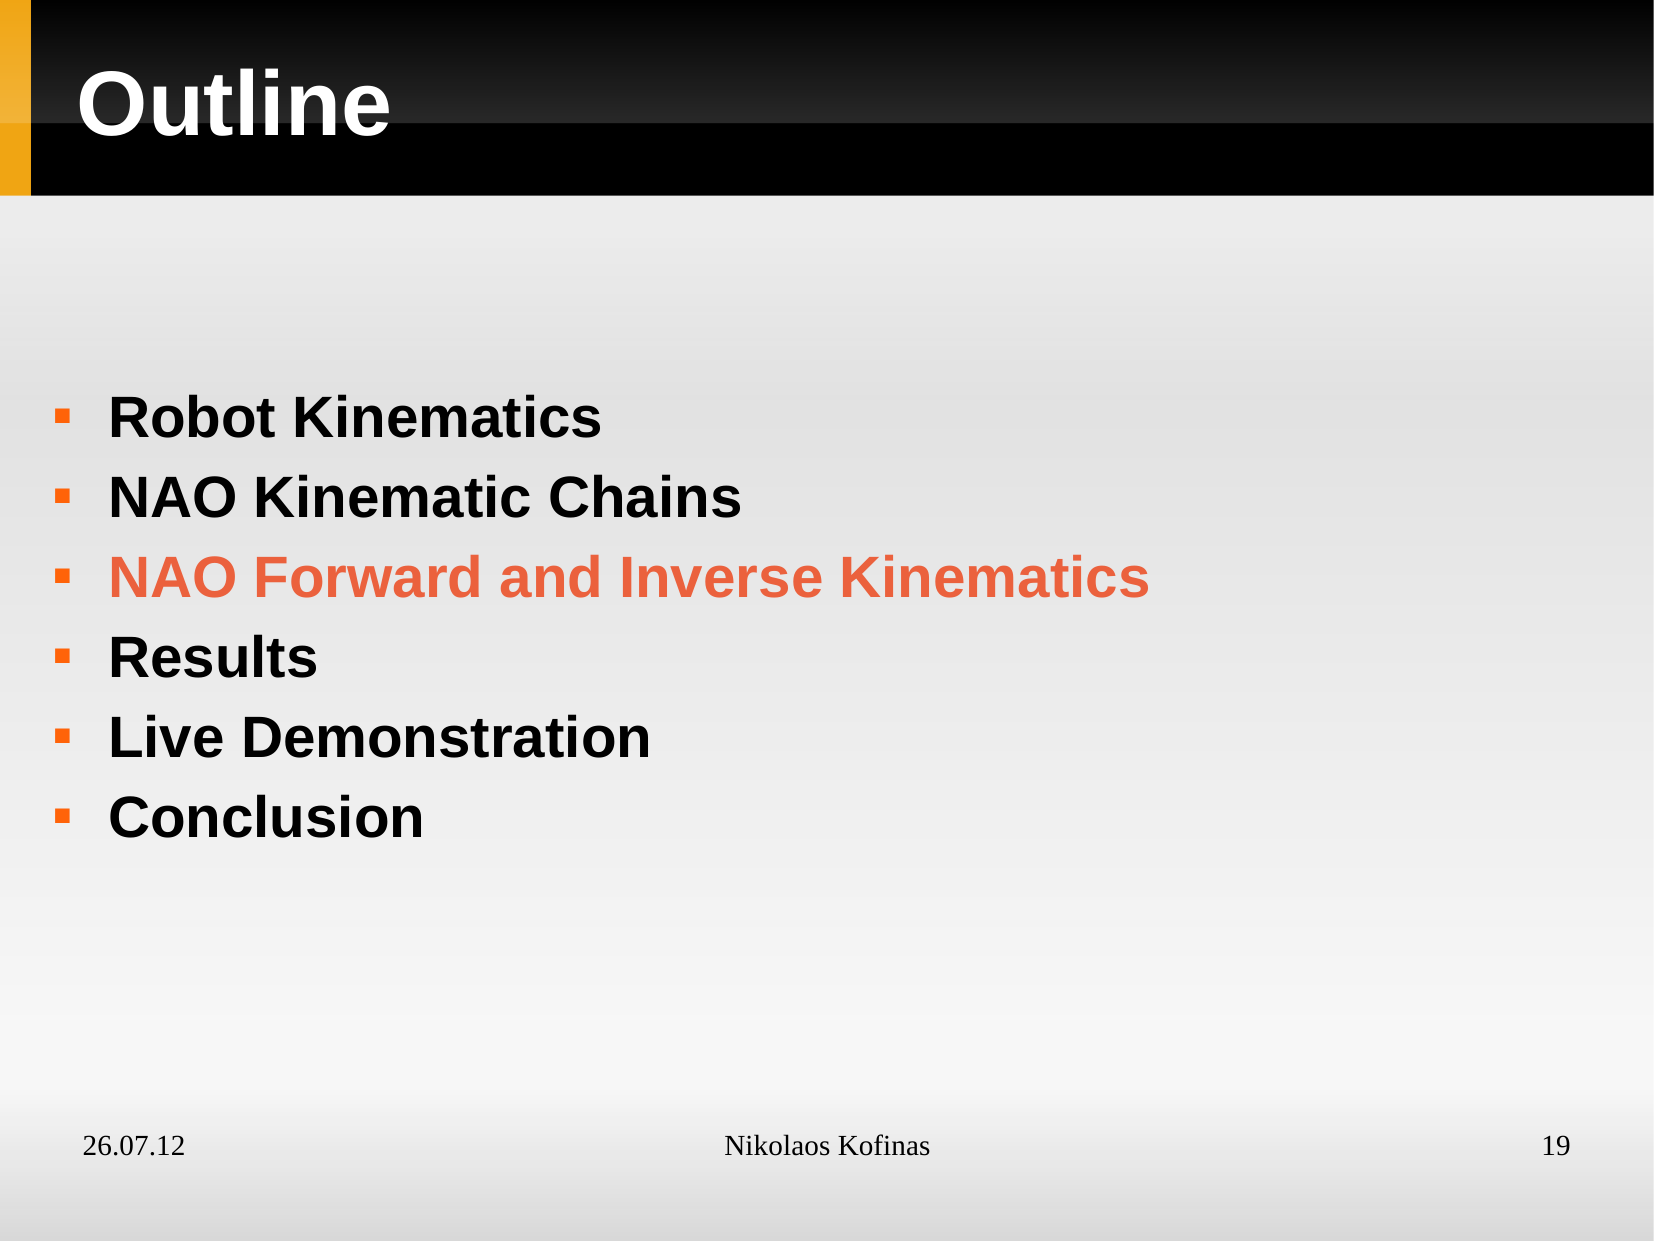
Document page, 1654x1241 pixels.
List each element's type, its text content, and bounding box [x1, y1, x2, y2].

list Robot Kinematics NAO Kinematic Chains NAO Forward and Inverse Kinematics Results Live Demonstration Conclusion [37, 225, 1654, 1109]
title Outline [76, 0, 1654, 208]
picture [0, 0, 1654, 1241]
